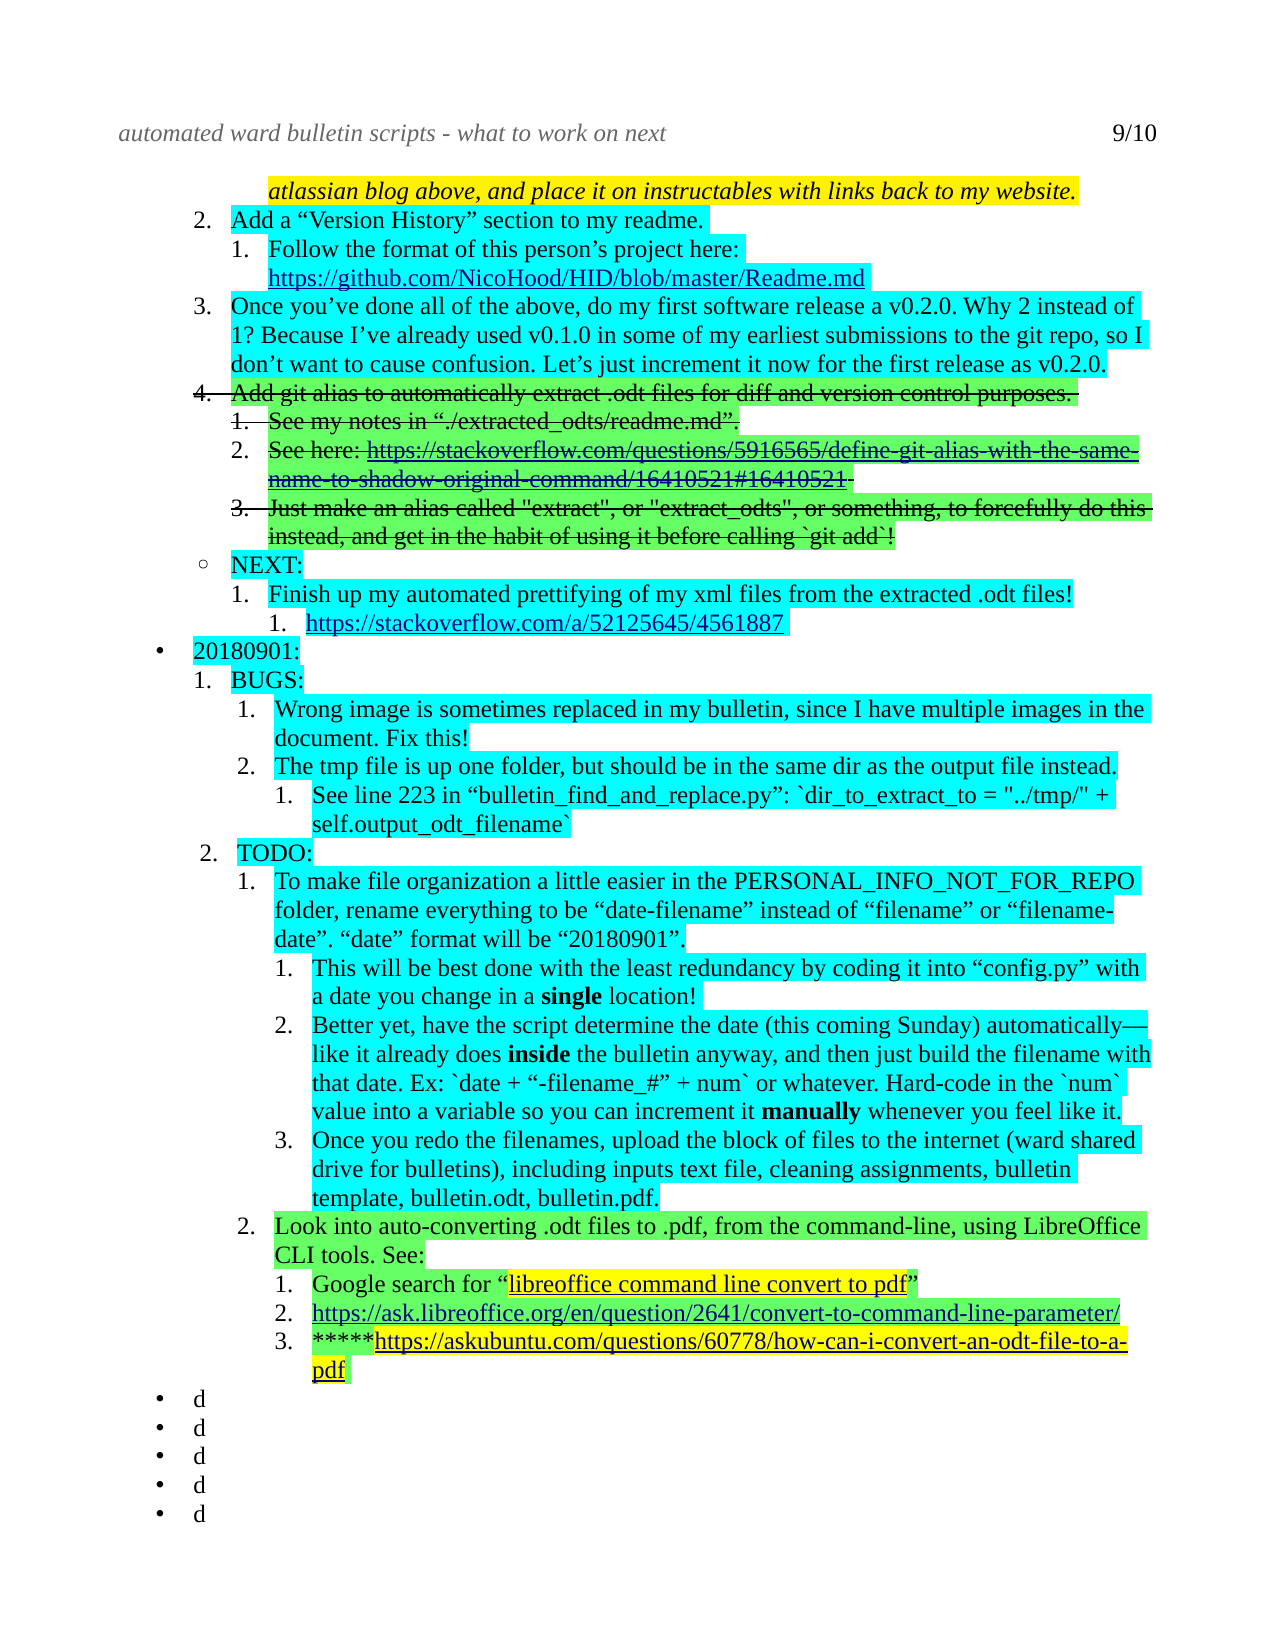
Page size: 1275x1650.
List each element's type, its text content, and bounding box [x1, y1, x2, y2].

list atlassian blog above, and place it on instructables with links back to my website. [231, 176, 1157, 205]
list TODO: [199, 838, 1157, 866]
list Once you’ve done all of the above, do my first software release a v0.2.0. Why 2 instead of 1? Because I’ve already used v0.1.0 in some of my earliest submissions to the git repo, so I don’t want to cause confusion. Let’s just increment it now for the first release as v0.2.0. [193, 291, 1157, 378]
list 20180901: [156, 636, 1157, 665]
list Follow the format of this person’s project here: https://github.com/NicoHood/HID/blob/master/Readme.md [231, 234, 1157, 291]
list To make file organization a little easier in the PERSONAL_INFO_NOT_FOR_REPO folder, rename everything to be “date-filename” instead of “filename” or “filename-date”. “date” format will be “20180901”. [237, 866, 1157, 953]
list Better yet, have the script determine the date (this coming Sunday) automatically—like it already does inside the bulletin anyway, and then just build the filename with that date. Ex: `date + “-filename_#” + num` or whatever. Hard-code in the `num` value into a variable so you can increment it manually whenever you feel like it. [274, 1010, 1157, 1125]
list Look into auto-converting .odt files to .pdf, from the command-line, using LibreOffice CLI tools. See: [237, 1211, 1157, 1269]
list d [156, 1499, 1157, 1528]
list See line 223 in “bulletin_find_and_replace.py”: `dir_to_extract_to = "../tmp/" + self.output_odt_filename` [274, 780, 1157, 838]
list NEXT: [193, 550, 1157, 579]
list This will be best done with the least redundancy by coding it into “config.py” with a date you change in a single location! [274, 953, 1157, 1010]
list https://stackoverflow.com/a/52125645/4561887 [268, 608, 1157, 636]
list d [156, 1441, 1157, 1470]
list See my notes in “./extracted_odts/readme.md”. [231, 406, 1157, 435]
list BUGS: [193, 665, 1157, 694]
list d [156, 1470, 1157, 1499]
list Google search for “libreoffice command line convert to pdf” [274, 1269, 1157, 1298]
list *****https://askubuntu.com/questions/60778/how-can-i-convert-an-odt-file-to-a-pdf [274, 1326, 1157, 1384]
list Finish up my automated prettifying of my xml files from the extracted .odt files! [231, 579, 1157, 608]
list Wrong image is sometimes replaced in my bulletin, since I have multiple images in the document. Fix this! [237, 694, 1157, 751]
list Once you redo the filenames, upload the block of files to the internet (ward shared drive for bulletins), including inputs text file, cleaning assignments, bulletin template, bulletin.odt, bulletin.pdf. [274, 1125, 1157, 1211]
list d [156, 1413, 1157, 1441]
list Add a “Version History” section to my readme. [193, 205, 1157, 234]
list Add git alias to automatically extract .odt files for diff and version control purposes. [193, 378, 1157, 406]
list See here: https://stackoverflow.com/questions/5916565/define-git-alias-with-the-same-name-to-shadow-original-command/16410521#16410521 [231, 435, 1157, 493]
list Just make an alias called "extract", or "extract_odts", or something, to forcefully do this instead, and get in the habit of using it before calling `git add`! [231, 493, 1157, 550]
list https://ask.libreoffice.org/en/question/2641/convert-to-command-line-parameter/ [274, 1298, 1157, 1326]
list The tmp file is up one folder, but should be in the same dir as the output file instead. [237, 751, 1157, 780]
list d [156, 1384, 1157, 1413]
